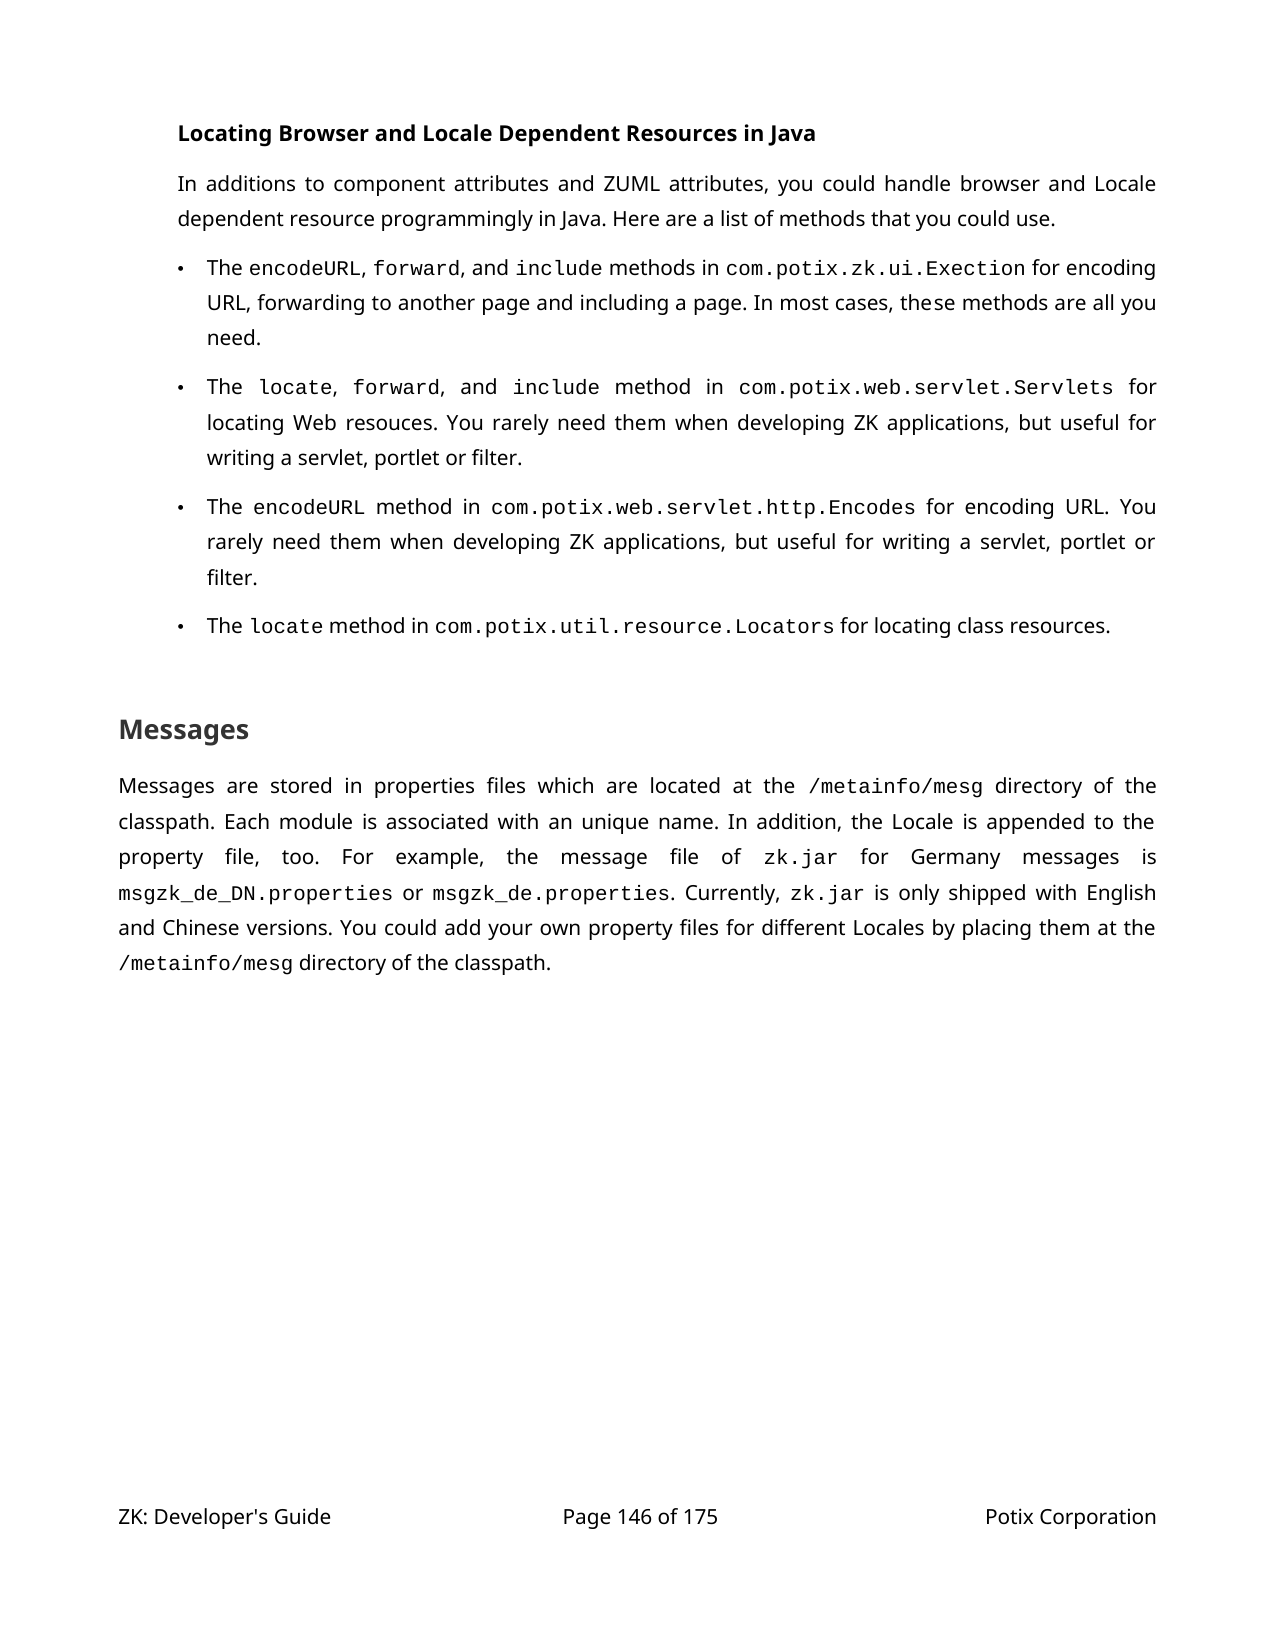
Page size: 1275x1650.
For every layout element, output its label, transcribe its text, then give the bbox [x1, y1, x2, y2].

subtitle Locating Browser and Locale Dependent Resources in Java [177, 118, 1157, 148]
list The encodeURL method in com.potix.web.servlet.http.Encodes for encoding URL. You rarely need them when developing ZK applications, but useful for writing a servlet, portlet or filter. [177, 492, 1157, 591]
text Messages are stored in properties files which are located at the /metainfo/mesg directory of the classpath. Each module is associated with an unique name. In addition, the Locale is appended to the property file, too. For example, the message file of zk.jar for Germany messages is msgzk_de_DN.properties or msgzk_de.properties. Currently, zk.jar is only shipped with English and Chinese versions. You could add your own property files for different Locales by placing them at the /metainfo/mesg directory of the classpath. [118, 771, 1157, 977]
list The encodeURL, forward, and include methods in com.potix.zk.ui.Exection for encoding URL, forwarding to another page and including a page. In most cases, these methods are all you need. [177, 253, 1157, 352]
subtitle Messages [118, 711, 1157, 748]
list The locate method in com.potix.util.resource.Locators for locating class resources. [177, 612, 1157, 640]
list The locate, forward, and include method in com.potix.web.servlet.Servlets for locating Web resouces. You rarely need them when developing ZK applications, but useful for writing a servlet, portlet or filter. [177, 372, 1157, 471]
text In additions to component attributes and ZUML attributes, you could handle browser and Locale dependent resource programmingly in Java. Here are a list of methods that you could use. [177, 169, 1157, 232]
